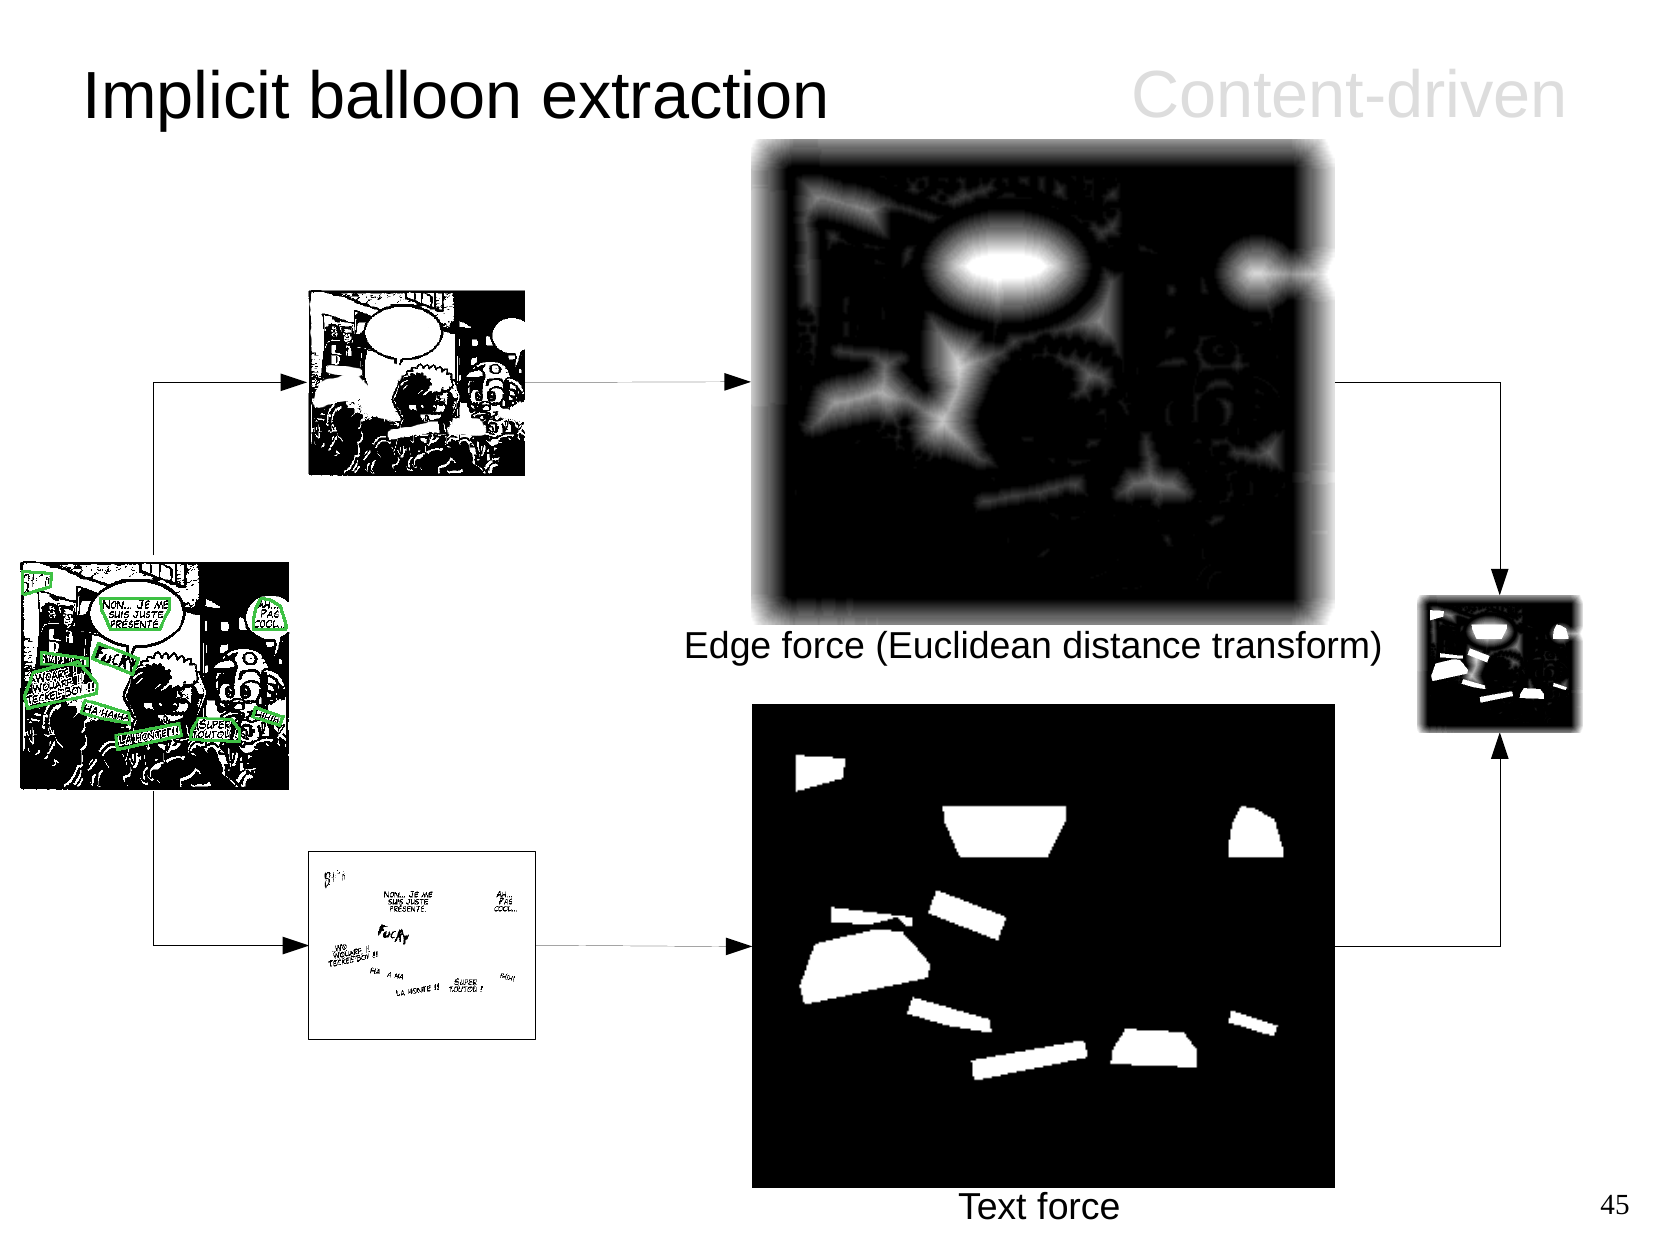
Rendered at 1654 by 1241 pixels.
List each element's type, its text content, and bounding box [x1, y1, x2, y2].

picture [1417, 595, 1583, 733]
picture [17, 555, 290, 792]
picture [309, 851, 536, 1040]
title Implicit balloon extraction [82, 49, 1571, 142]
picture [751, 139, 1335, 617]
picture [307, 289, 525, 476]
picture [752, 704, 1335, 1189]
text_box Text force [891, 1189, 1188, 1235]
text_box Edge force (Euclidean distance transform) [649, 617, 1417, 674]
